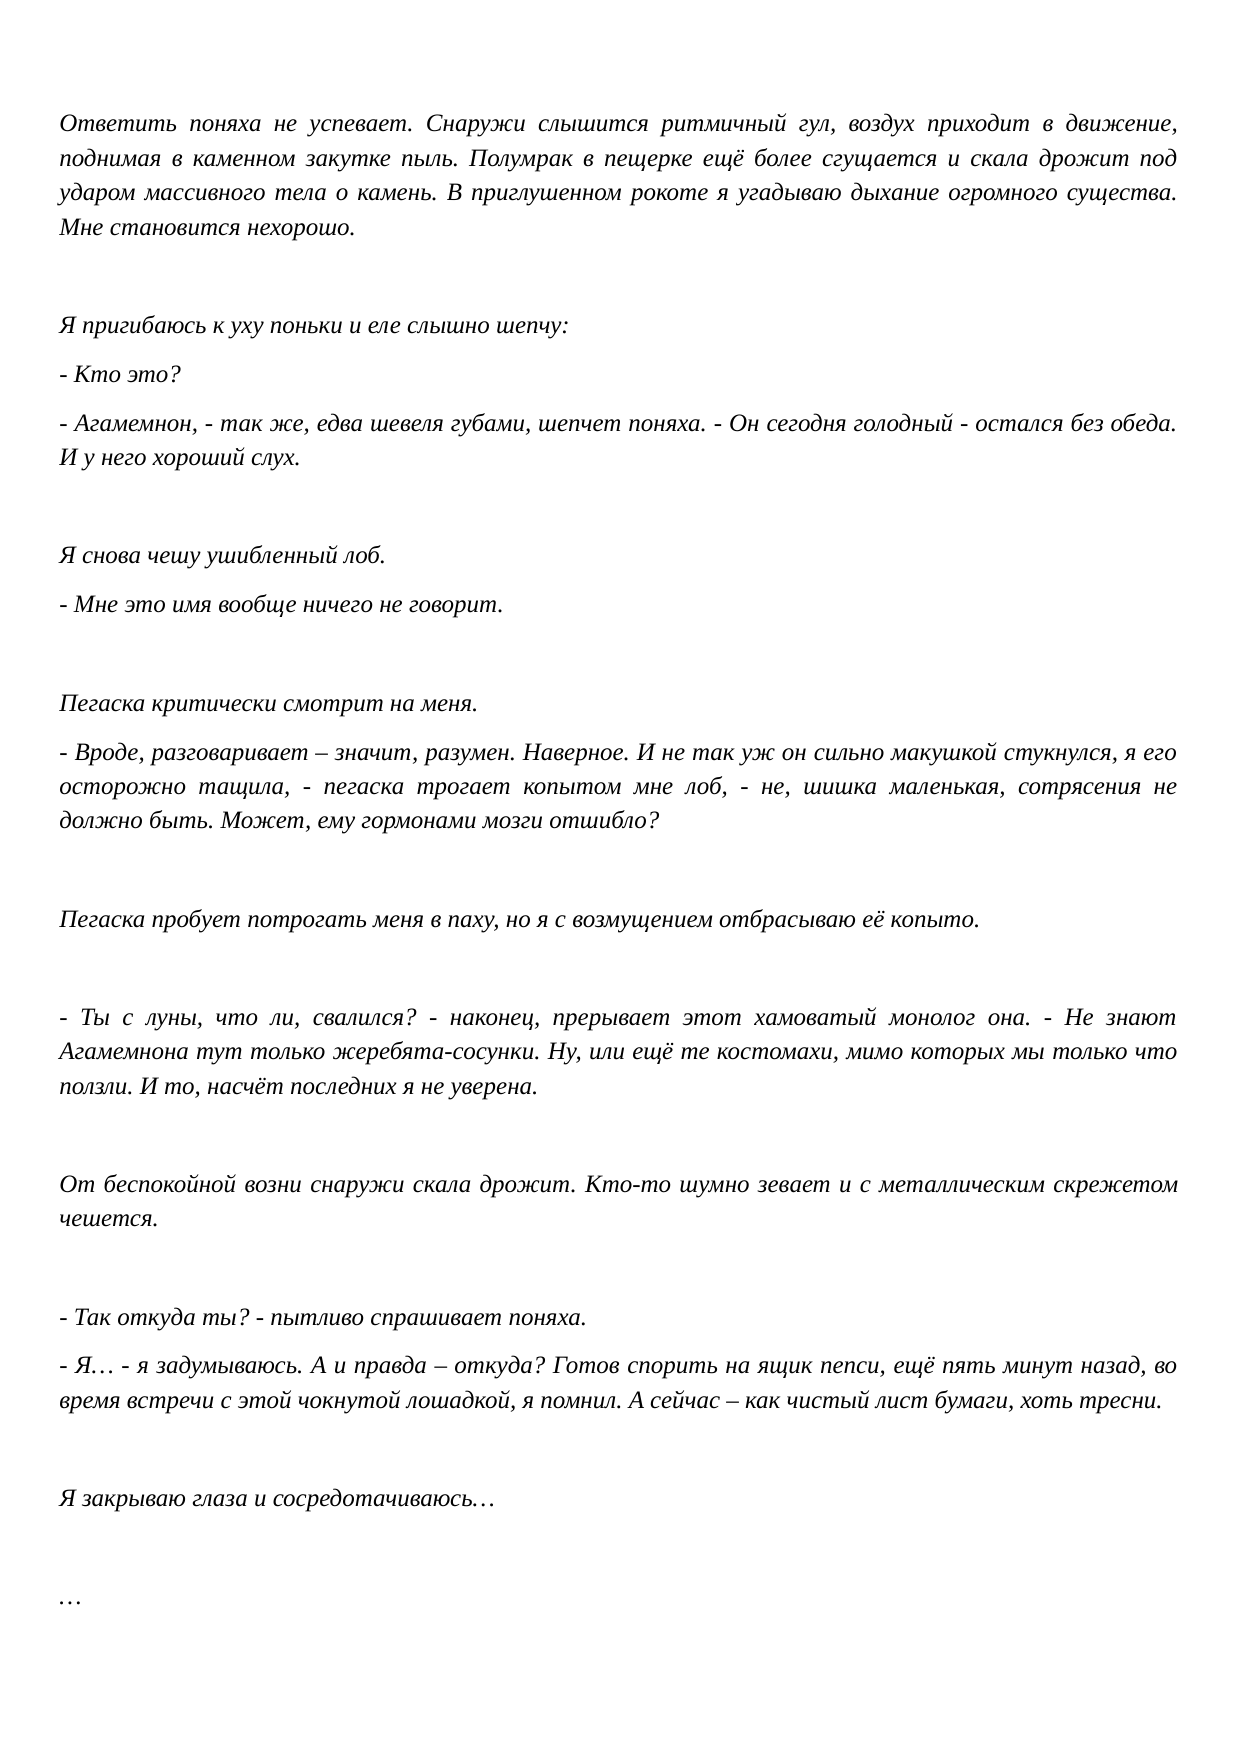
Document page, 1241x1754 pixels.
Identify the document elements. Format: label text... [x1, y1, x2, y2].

text - Кто это? [59, 359, 1181, 387]
text Ответить поняха не успевает. Снаружи слышится ритмичный гул, воздух приходит в движение, поднимая в каменном закутке пыль. Полумрак в пещерке ещё более сгущается и скала дрожит под ударом массивного тела о камень. В приглушенном рокоте я угадываю дыхание огромного существа. Мне становится нехорошо. [59, 108, 1181, 240]
text Я пригибаюсь к уху поньки и еле слышно шепчу: [59, 310, 1181, 338]
text - Я… - я задумываюсь. А и правда – откуда? Готов спорить на ящик пепси, ещё пять минут назад, во время встречи с этой чокнутой лошадкой, я помнил. А сейчас – как чистый лист бумаги, хоть тресни. [59, 1351, 1181, 1414]
text - Вроде, разговаривает – значит, разумен. Наверное. И не так уж он сильно макушкой стукнулся, я его осторожно тащила, - пегаска трогает копытом мне лоб, - не, шишка маленькая, сотрясения не должно быть. Может, ему гормонами мозги отшибло? [59, 737, 1181, 834]
text Я снова чешу ушибленный лоб. [59, 540, 1181, 569]
text Я закрываю глаза и сосредотачиваюсь… [59, 1483, 1181, 1512]
text - Так откуда ты? - пытливо спрашивает поняха. [59, 1302, 1181, 1330]
text Пегаска критически смотрит на меня. [59, 688, 1181, 716]
text От беспокойной возни снаружи скала дрожит. Кто-то шумно зевает и с металлическим скрежетом чешется. [59, 1169, 1181, 1232]
text Пегаска пробует потрогать меня в паху, но я с возмущением отбрасываю её копыто. [59, 904, 1181, 932]
text - Мне это имя вообще ничего не говорит. [59, 589, 1181, 618]
text … [59, 1581, 1181, 1610]
text - Ты с луны, что ли, свалился? - наконец, прерывает этот хамоватый монолог она. - Не знают Агамемнона тут только жеребята-сосунки. Ну, или ещё те костомахи, мимо которых мы только что ползли. И то, насчёт последних я не уверена. [59, 1002, 1181, 1099]
text - Агамемнон, - так же, едва шевеля губами, шепчет поняха. - Он сегодня голодный - остался без обеда. И у него хороший слух. [59, 408, 1181, 471]
